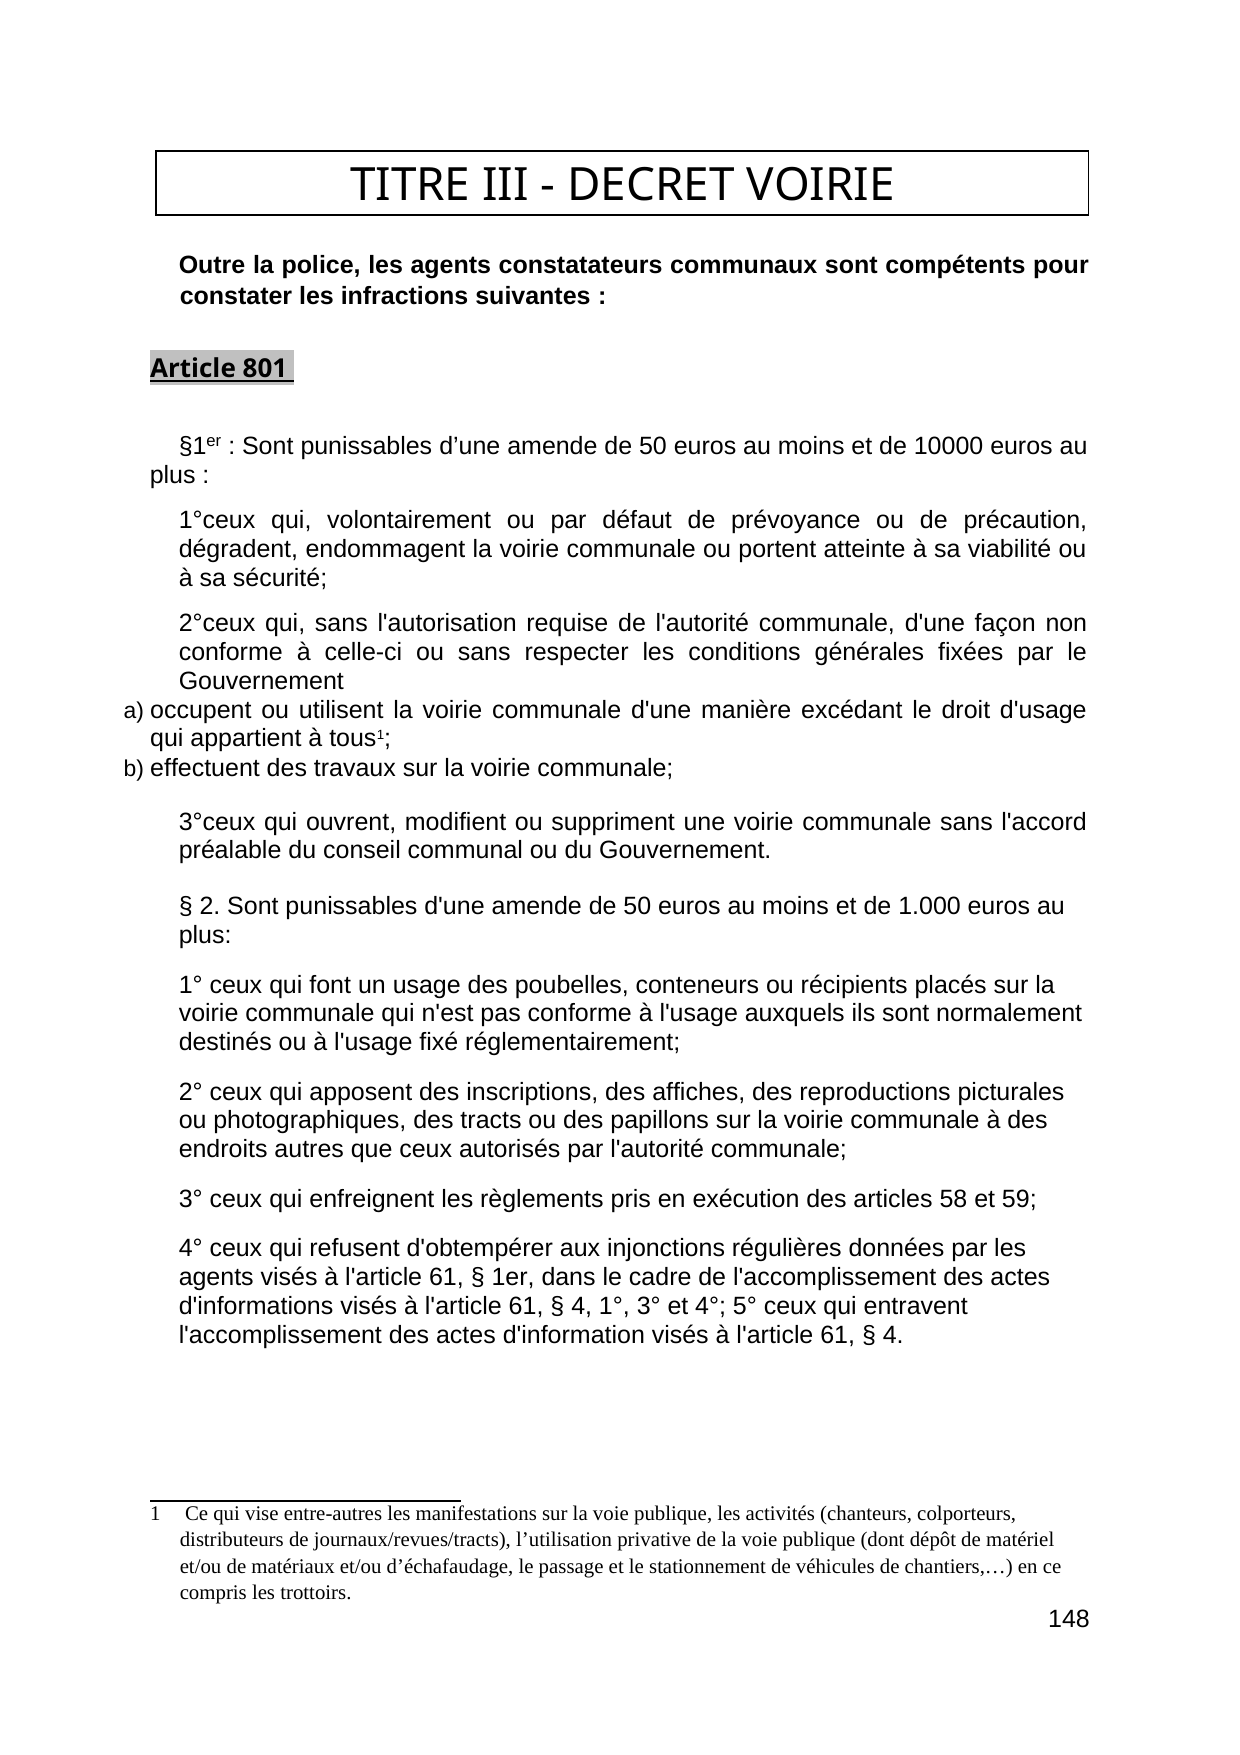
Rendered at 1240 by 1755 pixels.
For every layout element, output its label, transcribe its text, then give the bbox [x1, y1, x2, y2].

text § 2. Sont punissables d'une amende de 50 euros au moins et de 1.000 euros au plus: [178, 891, 1089, 949]
list occupent ou utilisent la voirie communale d'une manière excédant le droit d'usage qui appartient à tous; [123, 694, 1088, 752]
text TITRE III - DECRET VOIRIE [157, 152, 1088, 214]
text 3°ceux qui ouvrent, modifient ou suppriment une voirie communale sans l'accord préalable du conseil communal ou du Gouvernement. [178, 807, 1088, 864]
text 2°ceux qui, sans l'autorisation requise de l'autorité communale, d'une façon non conforme à celle-ci ou sans respecter les conditions générales fixées par le Gouvernement [178, 608, 1088, 694]
text Outre la police, les agents constatateurs communaux sont compétents pour constater les infractions suivantes : [178, 250, 1089, 310]
list effectuent des travaux sur la voirie communale; [123, 753, 1088, 782]
subtitle Article 801 [150, 349, 1089, 385]
text 4° ceux qui refusent d'obtempérer aux injonctions régulières données par les agents visés à l'article 61, § 1er, dans le cadre de l'accomplissement des actes d'informations visés à l'article 61, § 4, 1°, 3° et 4°; 5° ceux qui entravent l'accomplissement des actes d'information visés à l'article 61, § 4. [178, 1233, 1089, 1348]
text 1°ceux qui, volontairement ou par défaut de prévoyance ou de précaution, dégradent, endommagent la voirie communale ou portent atteinte à sa viabilité ou à sa sécurité; [178, 505, 1088, 592]
text 2° ceux qui apposent des inscriptions, des affiches, des reproductions picturales ou photographiques, des tracts ou des papillons sur la voirie communale à des endroits autres que ceux autorisés par l'autorité communale; [178, 1077, 1089, 1163]
list Ce qui vise entre-autres les manifestations sur la voie publique, les activités (chanteurs, colporteurs, distributeurs de journaux/revues/tracts), l’utilisation privative de la voie publique (dont dépôt de matériel et/ou de matériaux et/ou d’échafaudage, le passage et le stationnement de véhicules de chantiers,…) en ce compris les trottoirs. [150, 1501, 1089, 1604]
text 1° ceux qui font un usage des poubelles, conteneurs ou récipients placés sur la voirie communale qui n'est pas conforme à l'usage auxquels ils sont normalement destinés ou à l'usage fixé réglementairement; [178, 970, 1089, 1056]
text 3° ceux qui enfreignent les règlements pris en exécution des articles 58 et 59; [150, 1184, 1089, 1213]
text §1er : Sont punissables d’une amende de 50 euros au moins et de 10000 euros au plus : [149, 431, 1088, 489]
